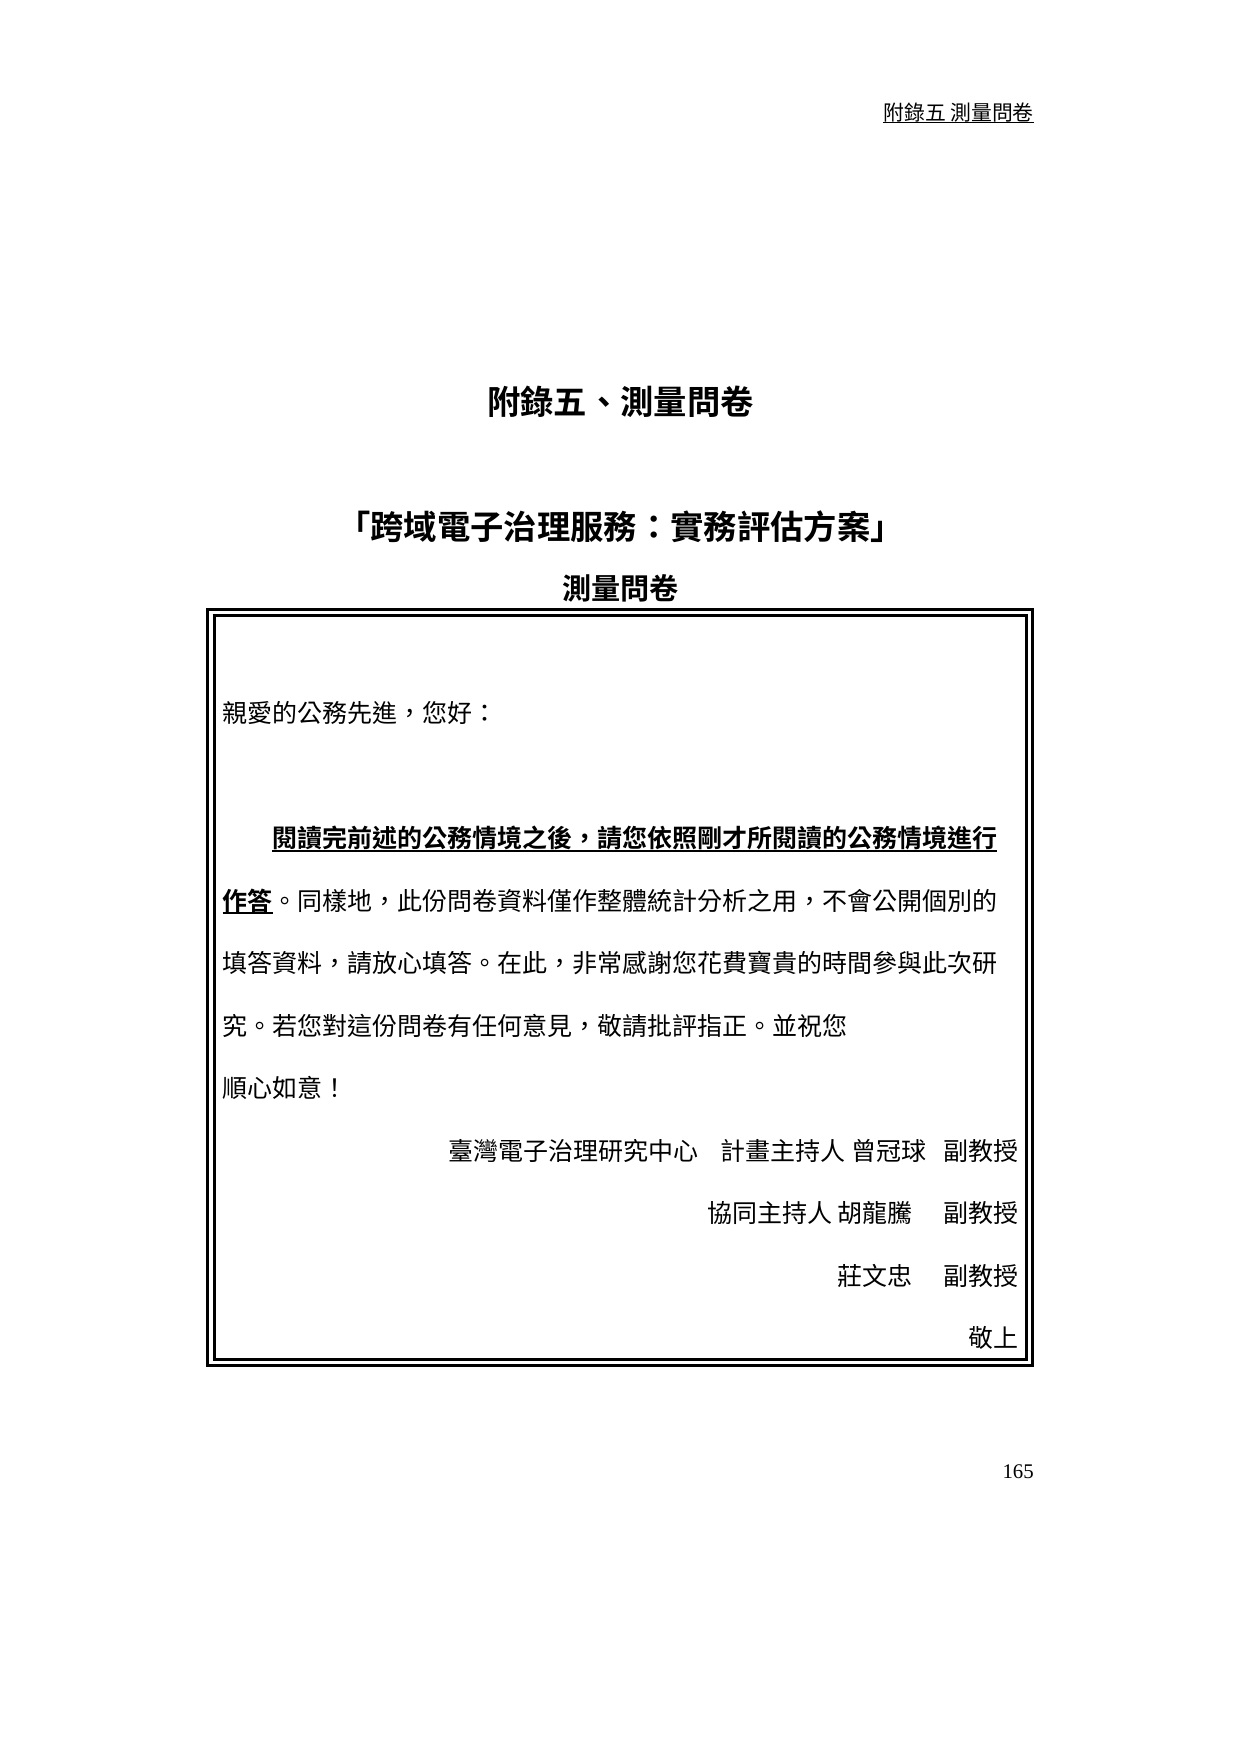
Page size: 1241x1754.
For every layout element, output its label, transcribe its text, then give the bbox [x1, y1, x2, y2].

table_header 親愛的公務先進，您好： 閱讀完前述的公務情境之後，請您依照剛才所閱讀的公務情境進行作答。同樣地，此份問卷資料僅作整體統計分析之用，不會公開個別的填答資料，請放心填答。在此，非常感謝您花費寶貴的時間參與此次研究。若您對這份問卷有任何意見，敬請批評指正。並祝您 順心如意！ 臺灣電子治理研究中心 計畫主持人 曾冠球 副教授 協同主持人 胡龍騰 副教授 莊文忠 副教授 敬上 [211, 611, 1029, 1358]
text 附錄五、測量問卷 [207, 358, 1033, 420]
text 測量問卷 [207, 545, 1033, 608]
text 「跨域電子治理服務：實務評估方案」 [207, 483, 1033, 545]
